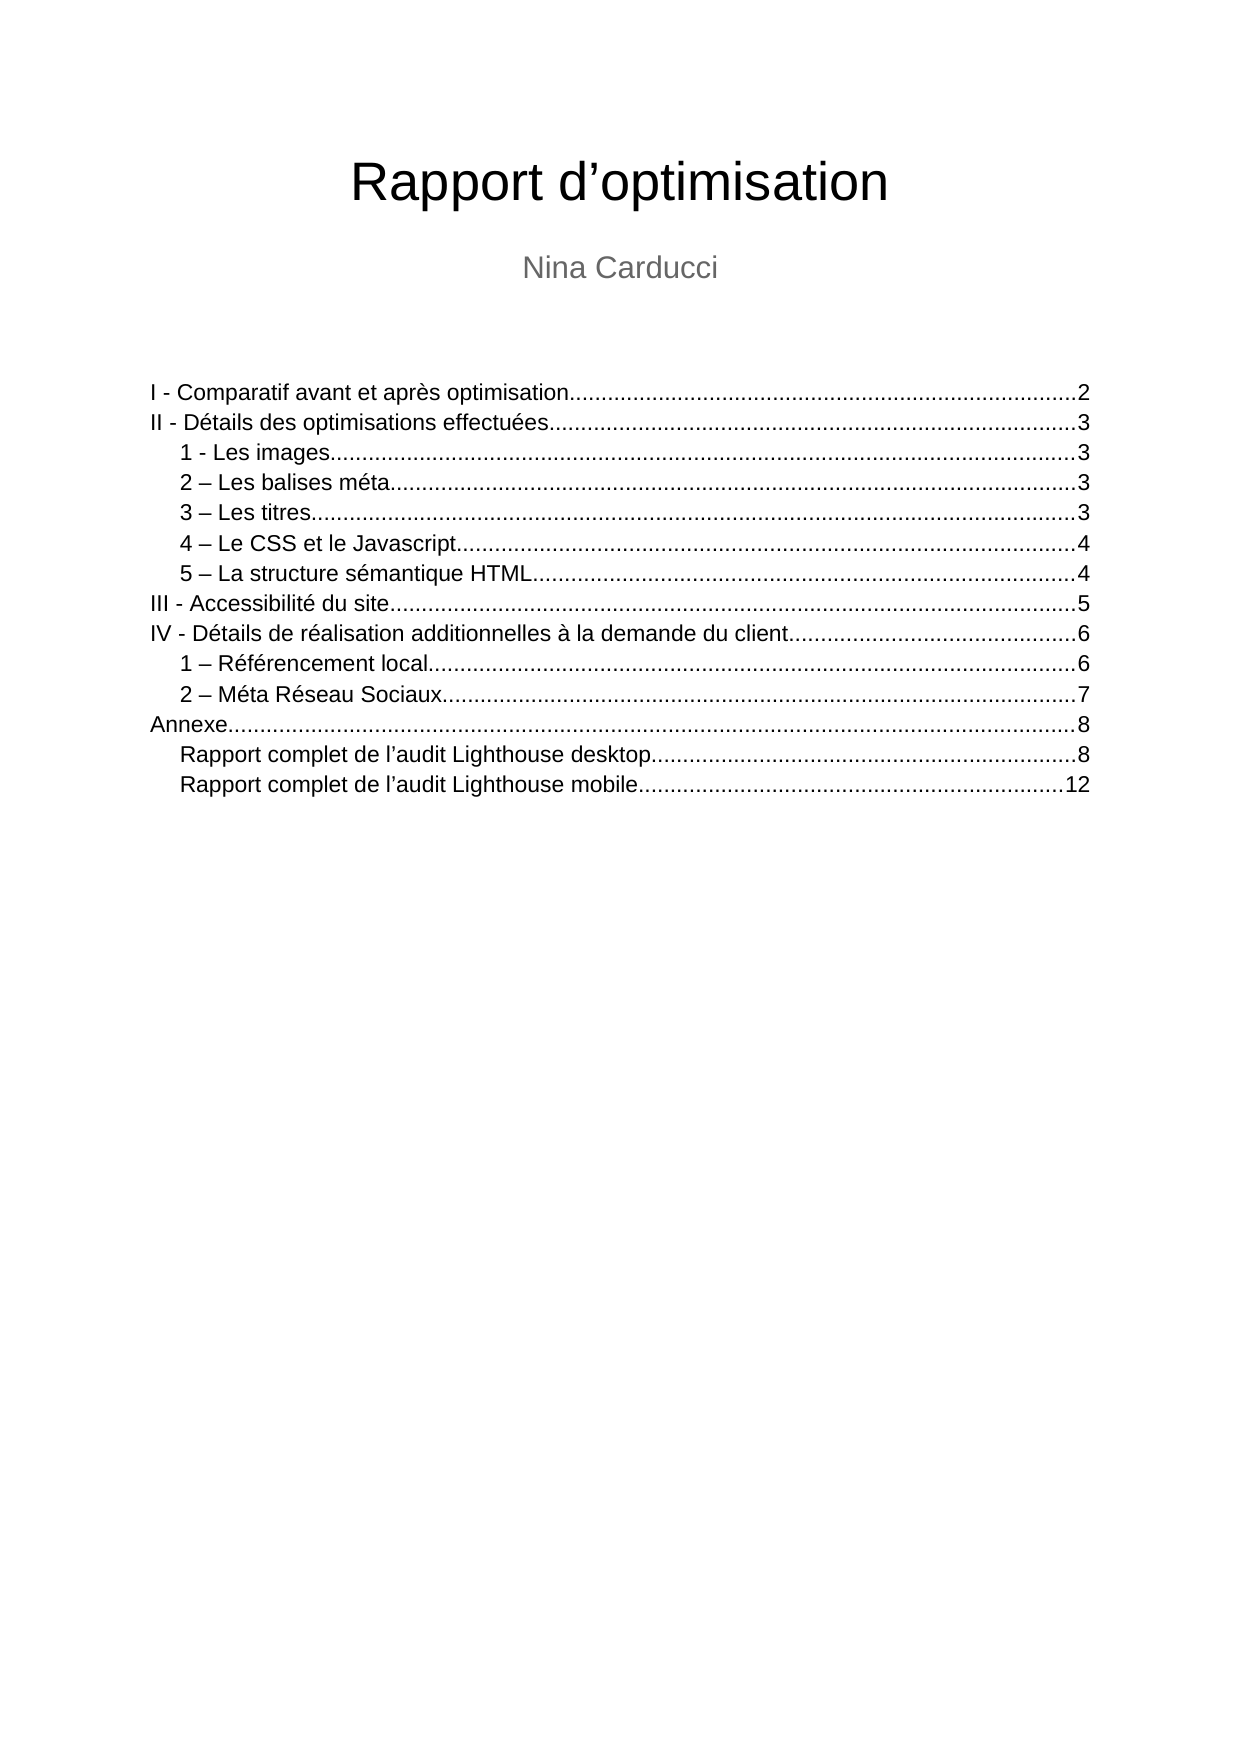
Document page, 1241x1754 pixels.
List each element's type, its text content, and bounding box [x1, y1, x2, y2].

text II - Détails des optimisations effectuées 3 [150, 409, 1090, 435]
text IV - Détails de réalisation additionnelles à la demande du client 6 [150, 620, 1090, 646]
text III - Accessibilité du site 5 [150, 590, 1090, 616]
text 2 – Méta Réseau Sociaux 7 [179, 681, 1090, 707]
text 5 – La structure sémantique HTML 4 [179, 560, 1090, 586]
text 2 – Les balises méta 3 [179, 469, 1090, 495]
title Rapport d’optimisation [150, 150, 1090, 212]
text 1 - Les images 3 [179, 439, 1090, 465]
text Rapport complet de l’audit Lighthouse desktop 8 [179, 741, 1090, 767]
text Annexe 8 [150, 711, 1090, 737]
text I - Comparatif avant et après optimisation 2 [150, 378, 1090, 405]
subtitle Nina Carducci [150, 249, 1090, 285]
text Rapport complet de l’audit Lighthouse mobile 12 [179, 771, 1090, 797]
text 3 – Les titres 3 [179, 499, 1090, 526]
text 1 – Référencement local 6 [179, 650, 1090, 677]
text 4 – Le CSS et le Javascript 4 [179, 529, 1090, 556]
